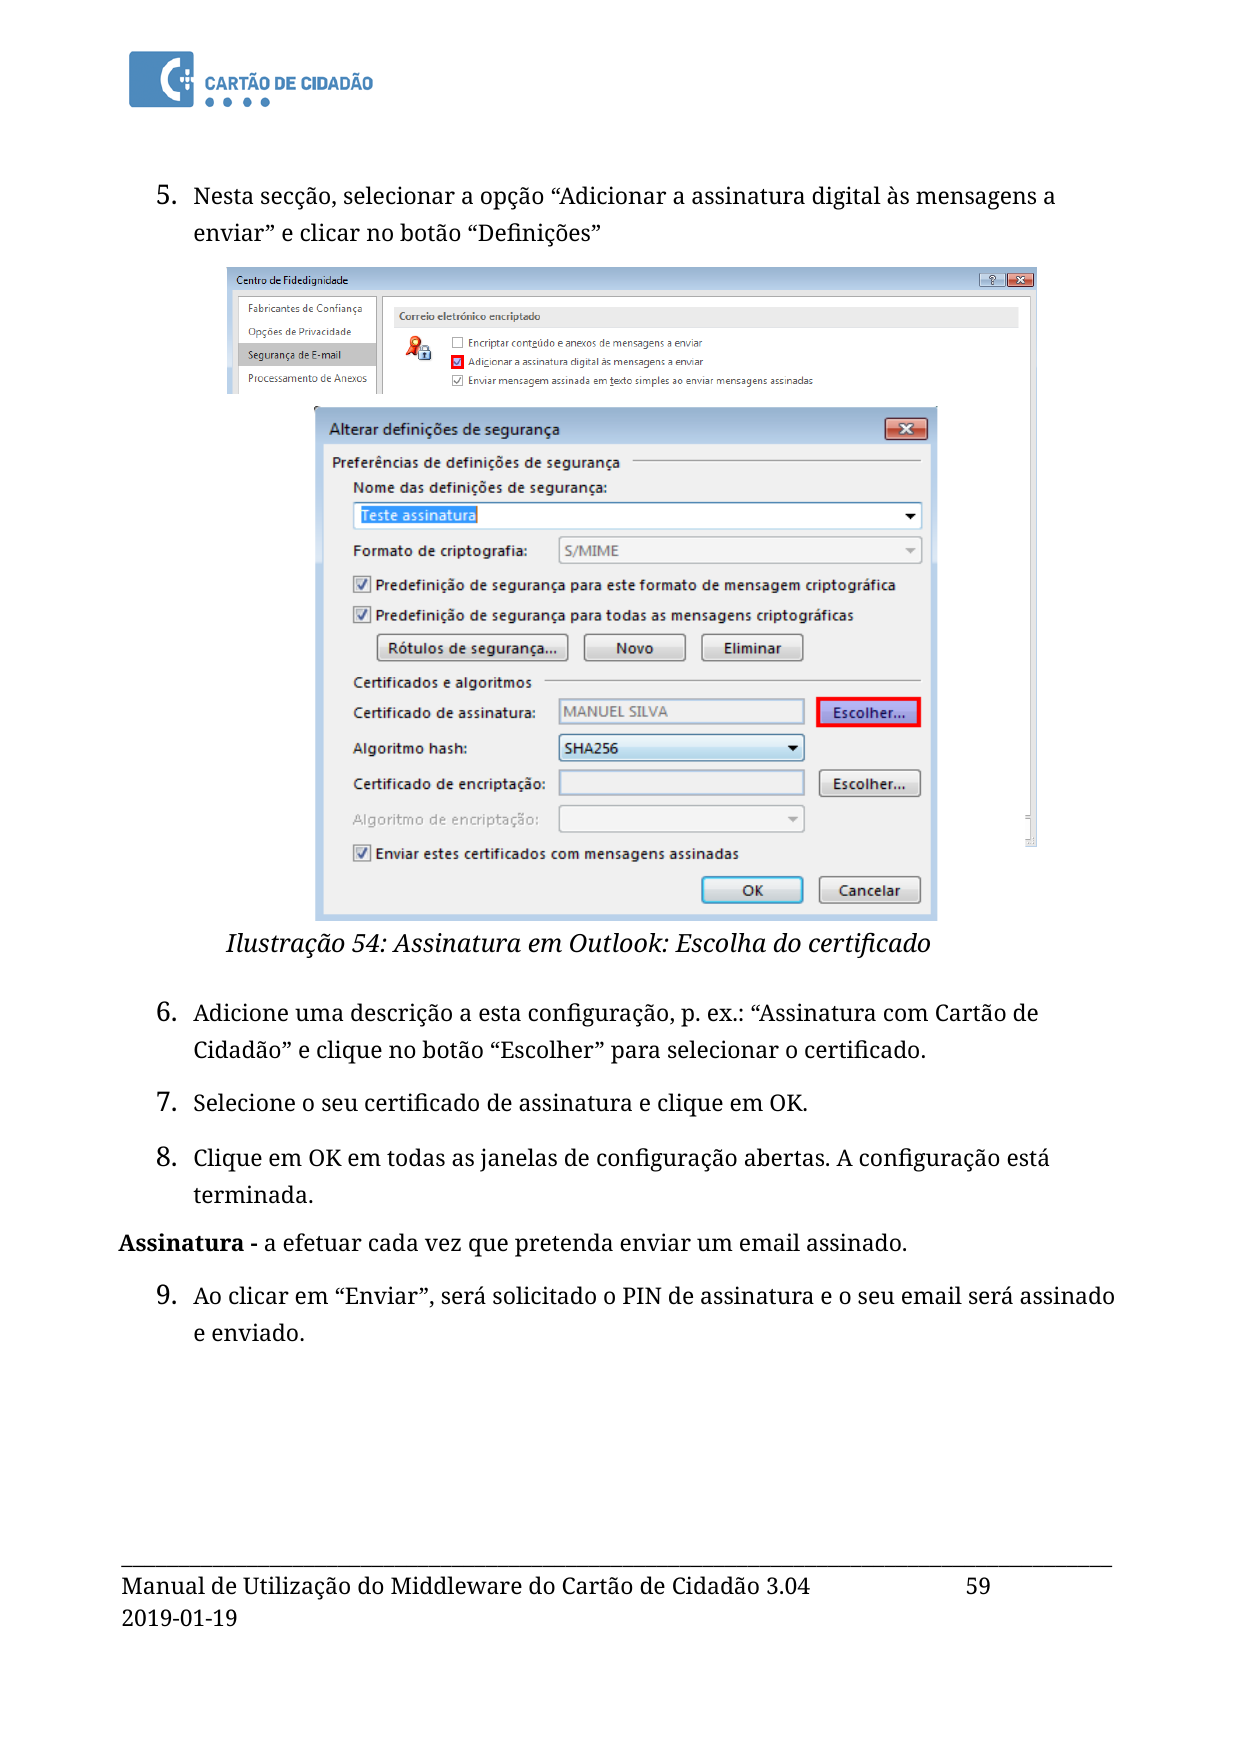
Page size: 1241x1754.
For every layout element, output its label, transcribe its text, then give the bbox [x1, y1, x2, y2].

text Assinatura - a efetuar cada vez que pretenda enviar um email assinado. [118, 1227, 1122, 1258]
list Adicione uma descrição a esta configuração, p. ex.: “Assinatura com Cartão de Cidadão” e clique no botão “Escolher” para selecionar o certificado. [156, 921, 1122, 1065]
picture [226, 267, 1037, 847]
list Ilustração 54: Assinatura em Outlook: Escolha do certificado [226, 921, 1026, 960]
list Ao clicar em “Enviar”, será solicitado o PIN de assinatura e o seu email será assinado e enviado. [156, 1275, 1122, 1348]
list Nesta secção, selecionar a opção “Adicionar a assinatura digital às mensagens a enviar” e clicar no botão “Definições” [156, 175, 1122, 248]
list Clique em OK em todas as janelas de configuração abertas. A configuração está terminada. [156, 1137, 1122, 1210]
list Selecione o seu certificado de assinatura e clique em OK. [156, 1082, 1122, 1119]
picture [127, 45, 420, 115]
picture [314, 406, 938, 921]
